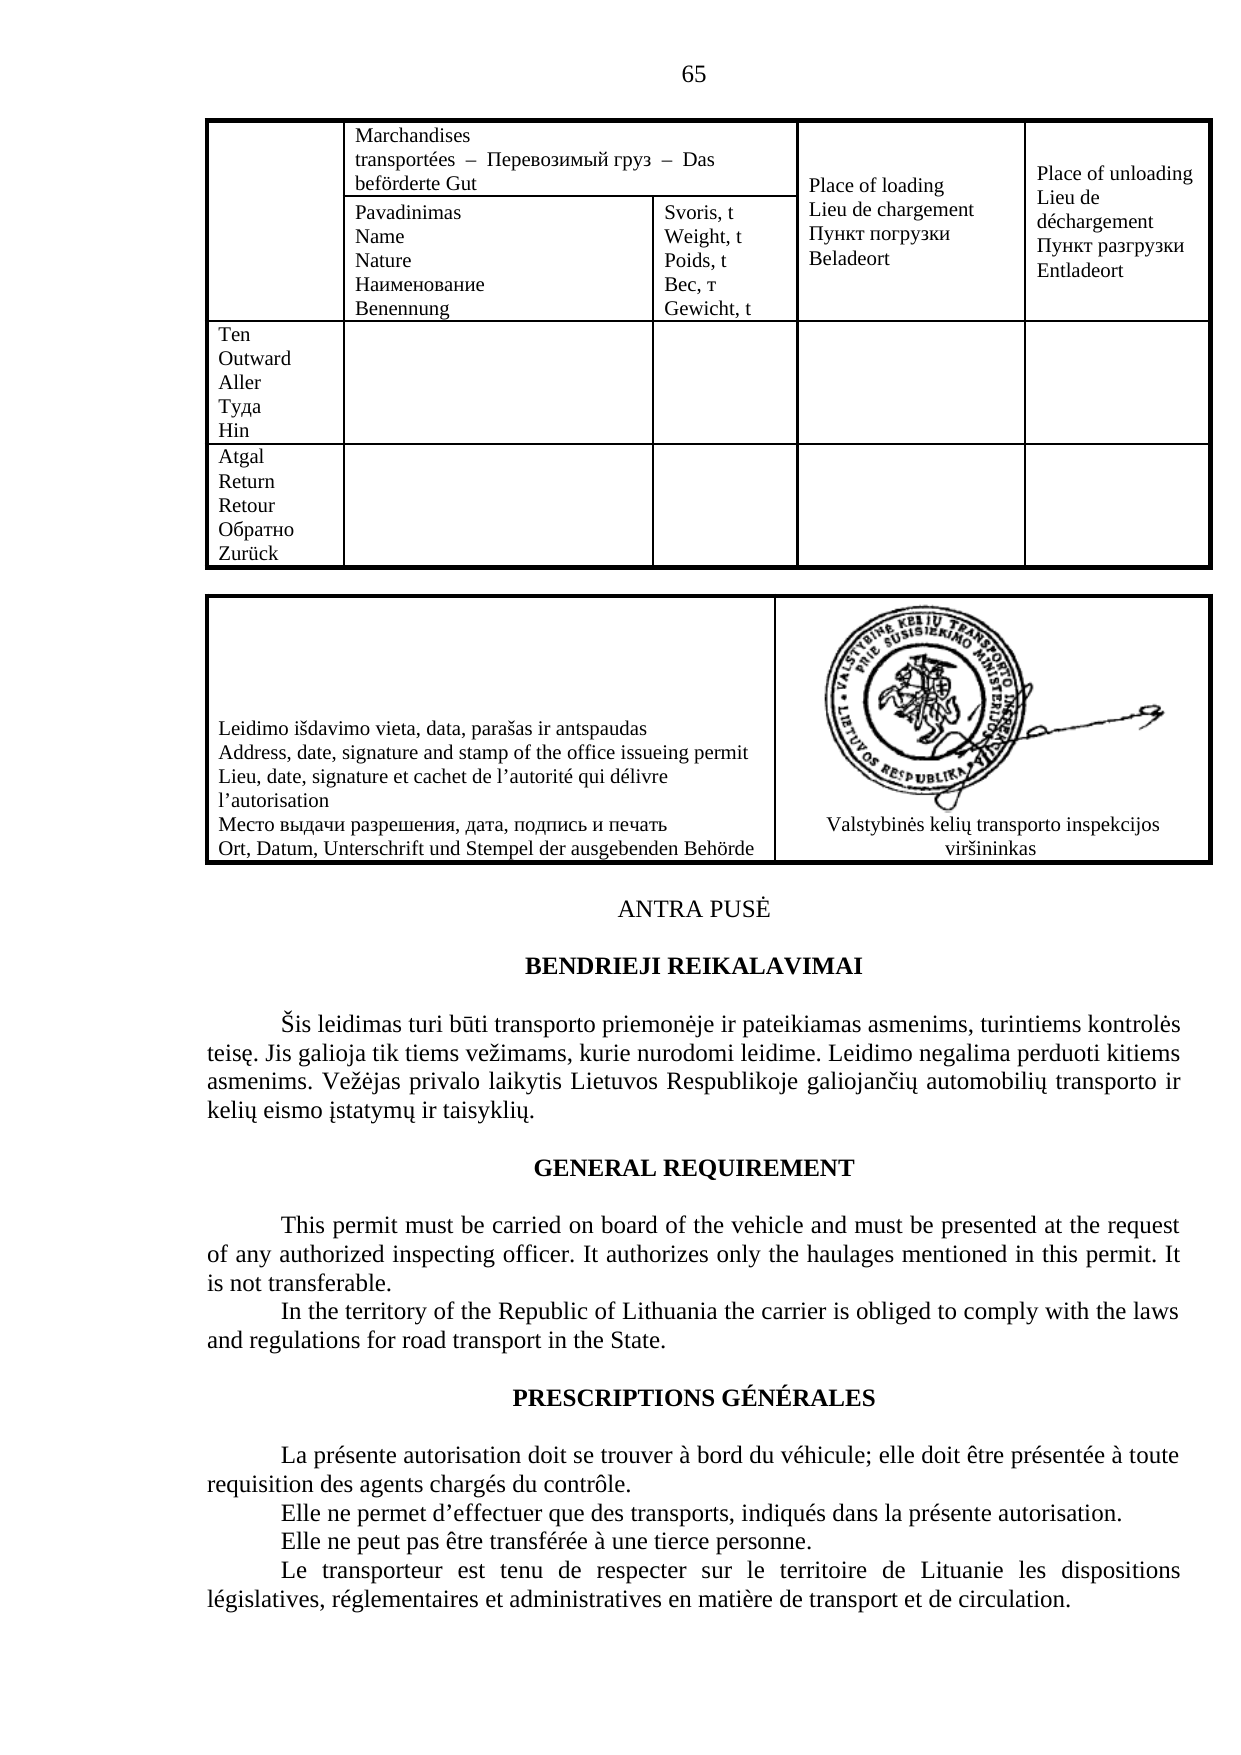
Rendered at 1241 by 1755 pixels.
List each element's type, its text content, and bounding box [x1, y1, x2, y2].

text In the territory of the Republic of Lithuania the carrier is obliged to comply with the laws and regulations for road transport in the State. [207, 1296, 1181, 1354]
table_cell Ten Outward Aller Туда Hin [209, 322, 343, 442]
text This permit must be carried on board of the vehicle and must be presented at the request of any authorized inspecting officer. It authorizes only the haulages mentioned in this permit. It is not transferable. [207, 1210, 1181, 1296]
table_cell [1026, 445, 1208, 565]
table_header Leidimo išdavimo vieta, data, parašas ir antspaudas Address, date, signature and stamp of the office issueing permit Lieu, date, signature et cachet de l’autorité qui délivre l’autorisation Место выдачи разрешения, дата, подпись и печать Ort, Datum, Unterschrift und Stempel der ausgebenden Behörde [209, 598, 774, 860]
text PRESCRIPTIONS GÉNÉRALES [207, 1383, 1181, 1411]
table_header Marchandises transportées – Перевозимый груз – Das beförderte Gut [345, 123, 796, 195]
text La présente autorisation doit se trouver à bord du véhicule; elle doit être présentée à toute requisition des agents chargés du contrôle. [207, 1440, 1181, 1498]
table_header Place of loading Lieu de chargement Пункт погрузки Beladeort [799, 123, 1024, 320]
text Elle ne permet d’effectuer que des transports, indiqués dans la présente autorisation. [207, 1498, 1181, 1526]
table_cell [799, 445, 1024, 565]
text Šis leidimas turi būti transporto priemonėje ir pateikiamas asmenims, turintiems kontrolės teisę. Jis galioja tik tiems vežimams, kurie nurodomi leidime. Leidimo negalima perduoti kitiems asmenims. Vežėjas privalo laikytis Lietuvos Respublikoje galiojančių automobilių transporto ir kelių eismo įstatymų ir taisyklių. [207, 1009, 1181, 1124]
table_header [209, 123, 343, 320]
text ANTRA PUSĖ [207, 894, 1181, 923]
table_header Place of unloading Lieu de déchargement Пункт разгрузки Entladeort [1026, 123, 1208, 320]
table_cell [799, 322, 1024, 442]
table_cell [1026, 322, 1208, 442]
text Le transporteur est tenu de respecter sur le territoire de Lituanie les dispositions législatives, réglementaires et administratives en matière de transport et de circulation. [207, 1555, 1181, 1613]
text GENERAL REQUIREMENT [207, 1153, 1181, 1181]
table_cell Atgal Return Retour Обратно Zurück [209, 445, 343, 565]
text Elle ne peut pas être transférée à une tierce personne. [207, 1526, 1181, 1555]
table_cell [654, 322, 796, 442]
table_cell [345, 322, 652, 442]
text BENDRIEJI REIKALAVIMAI [207, 951, 1181, 980]
table_header Valstybinės kelių transporto inspekcijos viršininkas [776, 598, 1208, 860]
table_cell Pavadinimas Name Nature Наименование Benennung [345, 197, 652, 320]
table_cell [654, 445, 796, 565]
table_cell Svoris, t Weight, t Poids, t Вес, т Gewicht, t [654, 197, 796, 320]
table_cell [345, 445, 652, 565]
